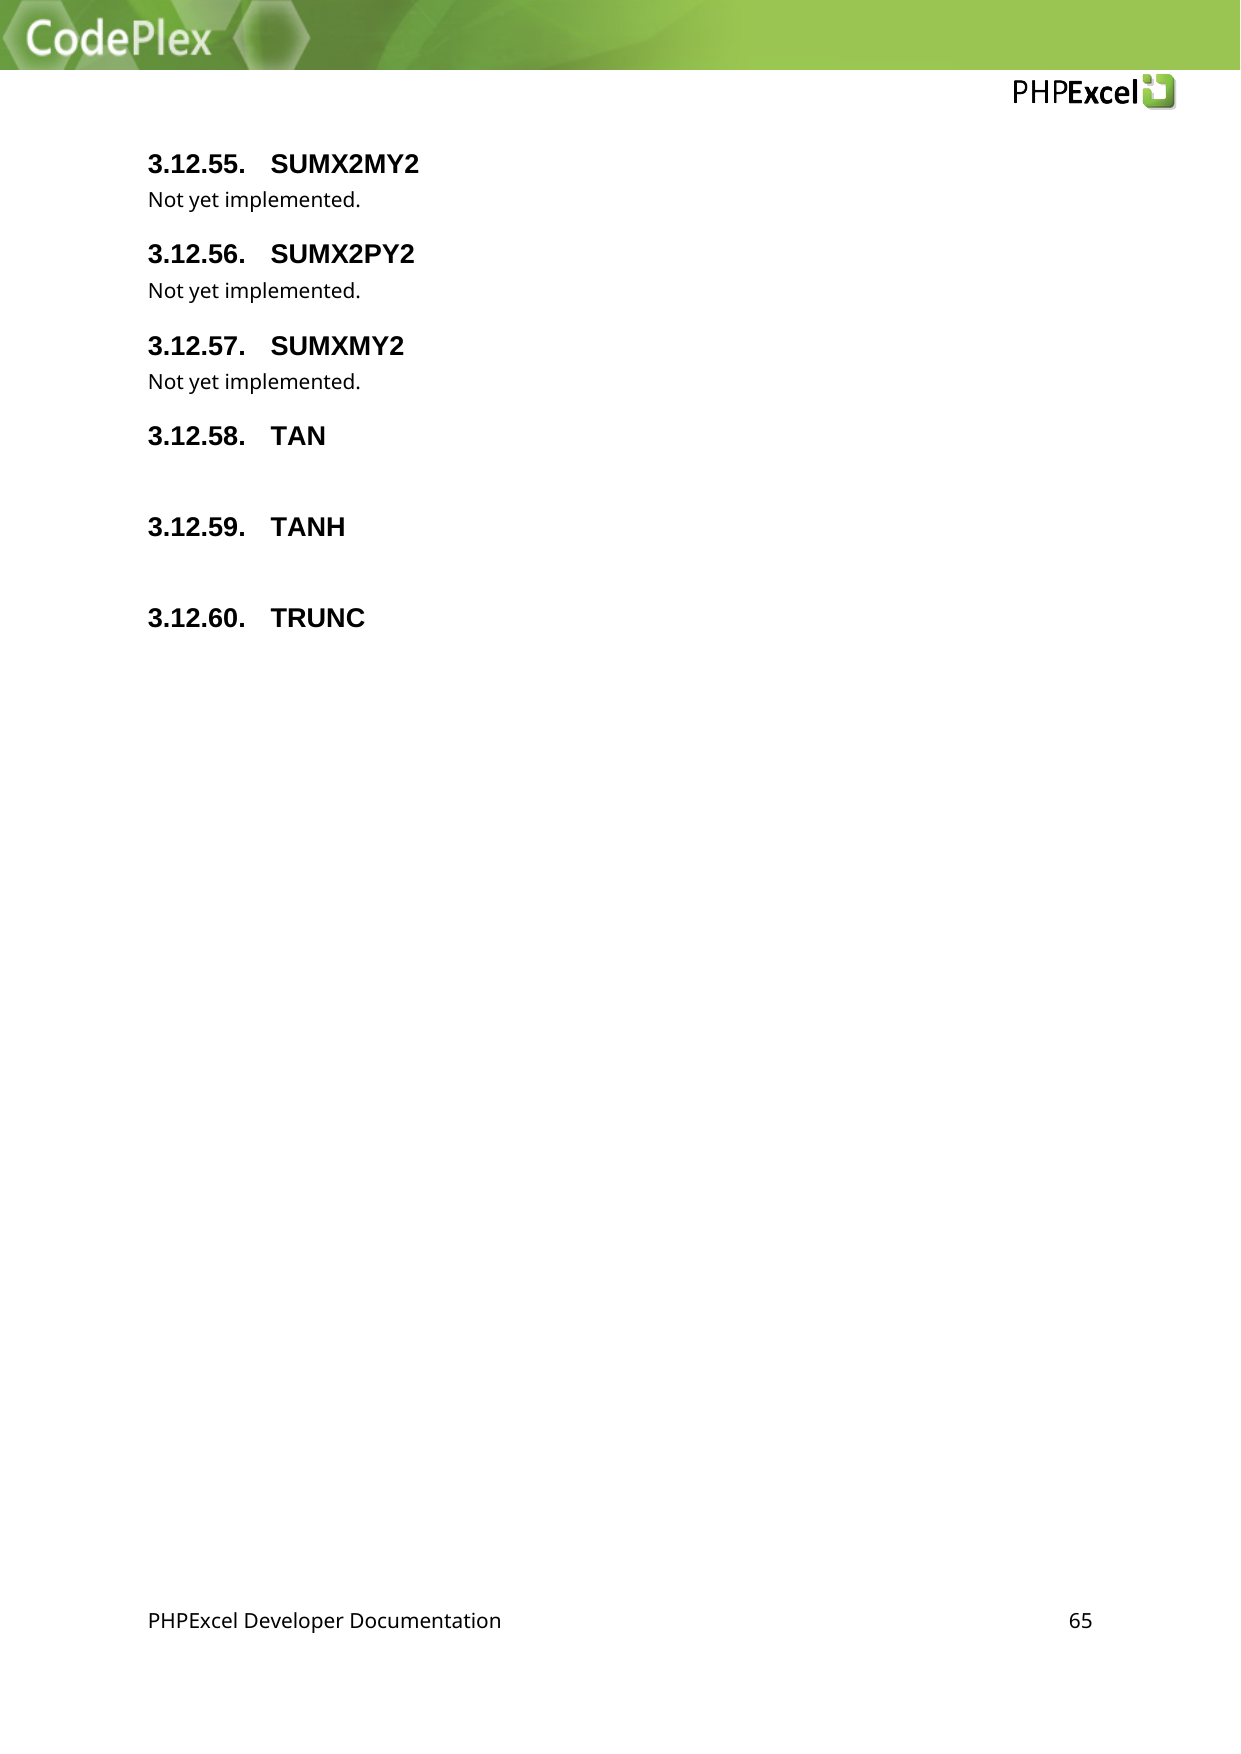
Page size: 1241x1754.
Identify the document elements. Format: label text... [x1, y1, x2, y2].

subtitle TRUNC [148, 602, 1093, 633]
text Not yet implemented. [148, 276, 1093, 304]
text Not yet implemented. [148, 367, 1093, 395]
subtitle SUMX2PY2 [148, 238, 1093, 270]
subtitle TAN [148, 420, 1093, 452]
subtitle TANH [148, 511, 1093, 543]
subtitle SUMXMY2 [148, 329, 1093, 361]
text Not yet implemented. [148, 185, 1093, 213]
subtitle SUMX2MY2 [148, 148, 1093, 179]
